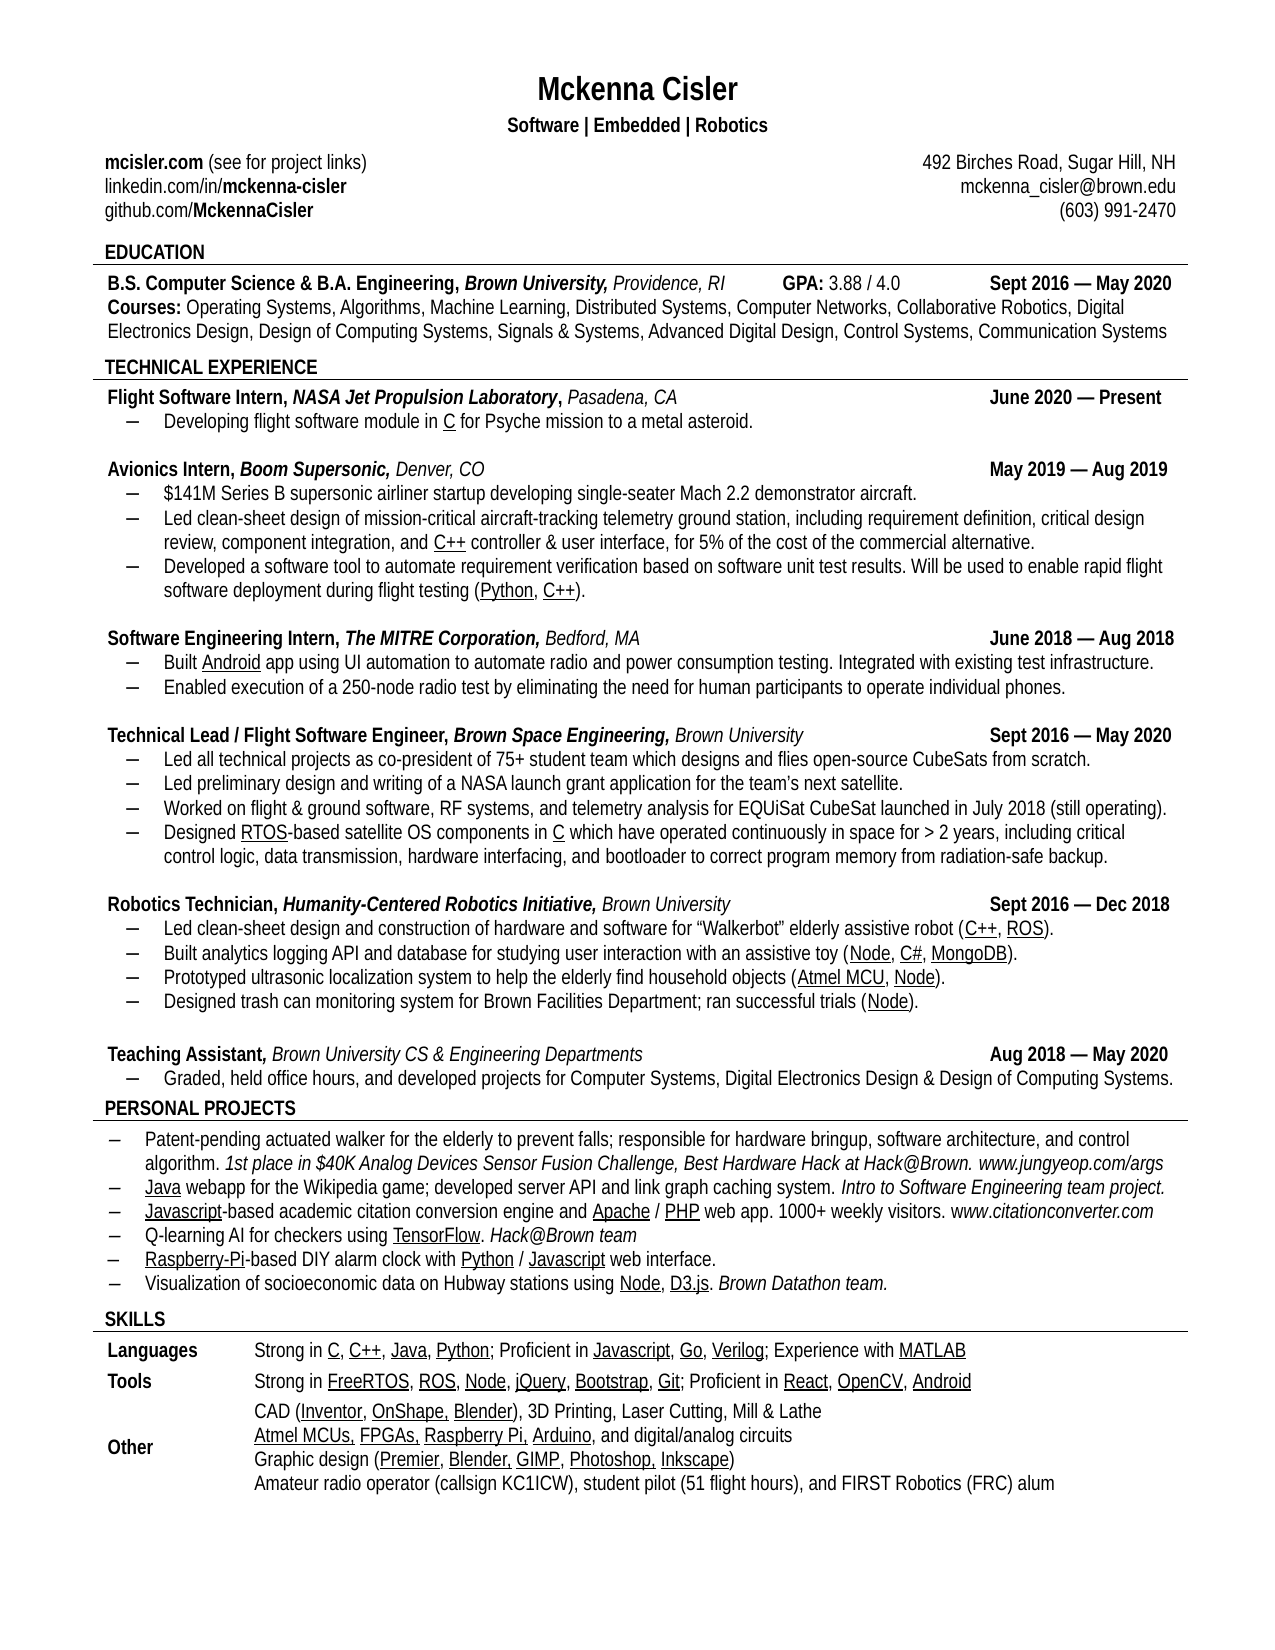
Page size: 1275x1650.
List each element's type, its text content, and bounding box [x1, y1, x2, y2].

table_cell SKILLS [93, 1301, 1188, 1331]
table_cell B.S. Computer Science & B.A. Engineering, Brown University, Providence, RI GPA: 3.88 / 4.0 Sept 2016 — May 2020 Courses: Operating Systems, Algorithms, Machine Learning, Distributed Systems, Computer Networks, Collaborative Robotics, Digital Electronics Design, Design of Computing Systems, Signals & Systems, Advanced Digital Design, Control Systems, Communication Systems [96, 265, 1188, 348]
table_header [487, 150, 814, 234]
table_cell EDUCATION [93, 234, 1188, 264]
table_cell Strong in FreeRTOS, ROS, Node, jQuery, Bootstrap, Git; Proficient in React, OpenCV, Android [242, 1362, 1188, 1393]
table_header mcisler.com (see for project links) linkedin.com/in/mckenna-cisler github.com/MckennaCisler [93, 150, 487, 234]
table_cell Flight Software Intern, NASA Jet Propulsion Laboratory, Pasadena, CA June 2020 — Present Developing flight software module in C for Psyche mission to a metal asteroid. Avionics Intern, Boom Supersonic, Denver, CO May 2019 — Aug 2019 $141M Series B supersonic airliner startup developing single-seater Mach 2.2 demonstrator aircraft. Led clean-sheet design of mission-critical aircraft-tracking telemetry ground station, including requirement definition, critical design review, component integration, and C++ controller & user interface, for 5% of the cost of the commercial alternative. Developed a software tool to automate requirement verification based on software unit test results. Will be used to enable rapid flight software deployment during flight testing (Python, C++). Software Engineering Intern, The MITRE Corporation, Bedford, MA June 2018 — Aug 2018 Built Android app using UI automation to automate radio and power consumption testing. Integrated with existing test infrastructure. Enabled execution of a 250-node radio test by eliminating the need for human participants to operate individual phones. Technical Lead / Flight Software Engineer, Brown Space Engineering, Brown University Sept 2016 — May 2020 Led all technical projects as co-president of 75+ student team which designs and flies open-source CubeSats from scratch. Led preliminary design and writing of a NASA launch grant application for the team’s next satellite. Worked on flight & ground software, RF systems, and telemetry analysis for EQUiSat CubeSat launched in July 2018 (still operating). Designed RTOS-based satellite OS components in C which have operated continuously in space for > 2 years, including critical control logic, data transmission, hardware interfacing, and bootloader to correct program memory from radiation-safe backup. Robotics Technician, Humanity-Centered Robotics Initiative, Brown University Sept 2016 — Dec 2018 Led clean-sheet design and construction of hardware and software for “Walkerbot” elderly assistive robot (C++, ROS). Built analytics logging API and database for studying user interaction with an assistive toy (Node, C#, MongoDB). Prototyped ultrasonic localization system to help the elderly find household objects (Atmel MCU, Node). Designed trash can monitoring system for Brown Facilities Department; ran successful trials (Node). Teaching Assistant, Brown University CS & Engineering Departments Aug 2018 — May 2020 Graded, held office hours, and developed projects for Computer Systems, Digital Electronics Design & Design of Computing Systems. [96, 380, 1188, 1090]
table_cell Languages [96, 1332, 242, 1362]
table_header 492 Birches Road, Sugar Hill, NH mckenna_cisler@brown.edu (603) 991-2470 [814, 150, 1188, 234]
table_cell TECHNICAL EXPERIENCE [93, 349, 1188, 378]
table_cell CAD (Inventor, OnShape, Blender), 3D Printing, Laser Cutting, Mill & Lathe Atmel MCUs, FPGAs, Raspberry Pi, Arduino, and digital/analog circuits Graphic design (Premier, Blender, GIMP, Photoshop, Inkscape) Amateur radio operator (callsign KC1ICW), student pilot (51 flight hours), and FIRST Robotics (FRC) alum [242, 1393, 1188, 1495]
table_cell Patent-pending actuated walker for the elderly to prevent falls; responsible for hardware bringup, software architecture, and control algorithm. 1st place in $40K Analog Devices Sensor Fusion Challenge, Best Hardware Hack at Hack@Brown. www.jungyeop.com/args Java webapp for the Wikipedia game; developed server API and link graph caching system. Intro to Software Engineering team project. Javascript-based academic citation conversion engine and Apache / PHP web app. 1000+ weekly visitors. www.citationconverter.com Q-learning AI for checkers using TensorFlow. Hack@Brown team Raspberry-Pi-based DIY alarm clock with Python / Javascript web interface. Visualization of socioeconomic data on Hubway stations using Node, D3.js. Brown Datathon team. [96, 1121, 1188, 1301]
table_cell Strong in C, C++, Java, Python; Proficient in Javascript, Go, Verilog; Experience with MATLAB [242, 1332, 1188, 1362]
text Software | Embedded | Robotics [112, 113, 1162, 137]
table_cell PERSONAL PROJECTS [93, 1090, 1188, 1120]
table_cell Other [96, 1393, 242, 1495]
text Mckenna Cisler [112, 69, 1162, 107]
table_cell Tools [96, 1362, 242, 1393]
